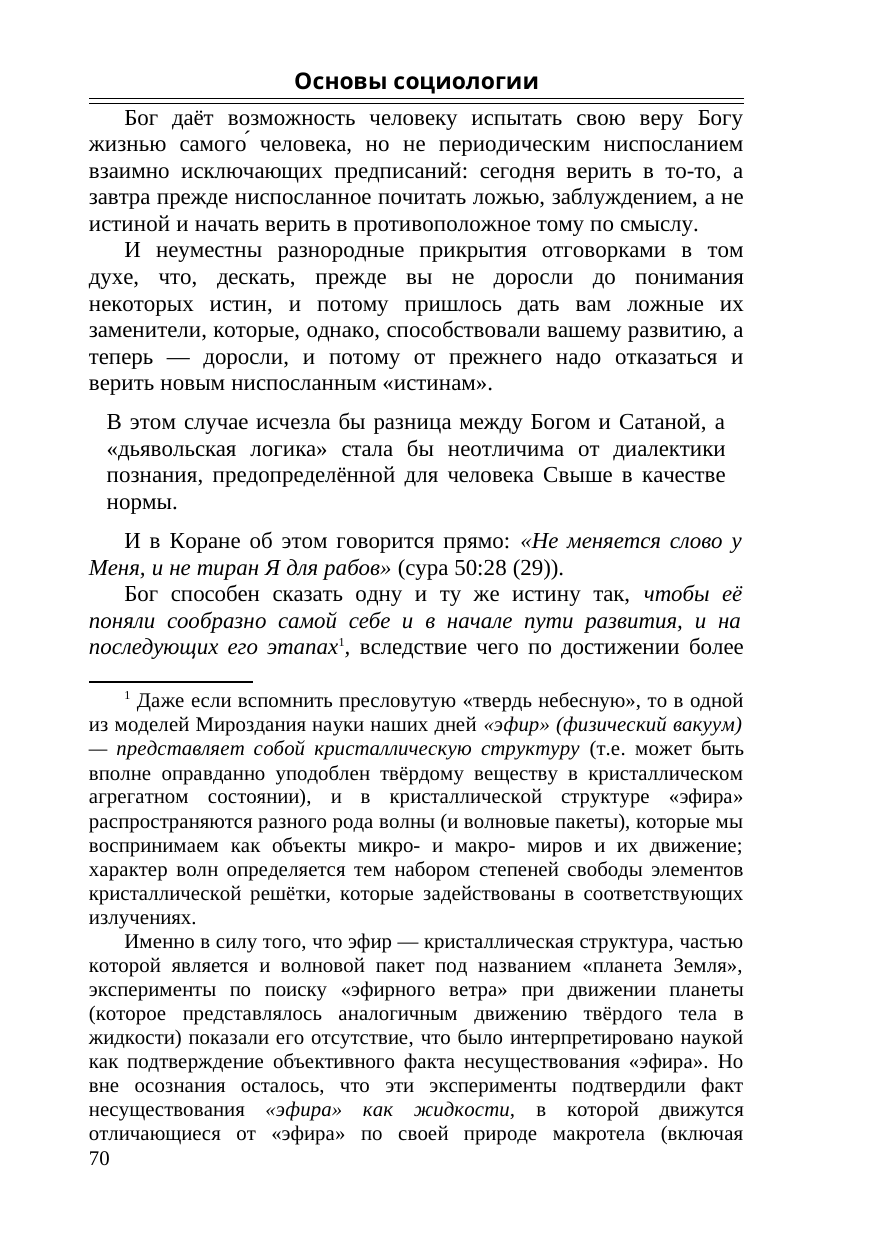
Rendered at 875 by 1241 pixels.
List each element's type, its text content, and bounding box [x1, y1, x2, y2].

text Даже если вспомнить пресловутую «твердь небесную», то в одной из моделей Мироздания науки наших дней «эфир» (физический вакуум) — представляет собой кристаллическую структуру (т.е. может быть вполне оправданно уподоблен твёрдому веществу в кристаллическом агрегатном состоянии), и в кристаллической структуре «эфира» распространяются разного рода волны (и волновые пакеты), которые мы воспринимаем как объекты микро- и макро- миров и их движение; характер волн определяется тем набором степеней свободы элементов кристаллической решётки, которые задействованы в соответствующих излучениях. [89, 688, 744, 929]
text Бог способен сказать одну и ту же истину так, чтобы её поняли сообразно самой себе и в начале пути развития, и на последующих его этапах, вследствие чего по достижении более [89, 580, 744, 660]
text И неуместны разнородные прикрытия отговорками в том духе, что, дескать, прежде вы не доросли до понимания некоторых истин, и потому пришлось дать вам ложные их заменители, которые, однако, способствовали вашему развитию, а теперь — доросли, и потому от прежнего надо отказаться и верить новым ниспосланным «истинам». [89, 236, 744, 396]
text Именно в силу того, что эфир — кристаллическая структура, частью которой является и волновой пакет под названием «планета Земля», эксперименты по поиску «эфирного ветра» при движении планеты (которое представлялось аналогичным движению твёрдого тела в жидкости) показали его отсутствие, что было интерпретировано наукой как подтверждение объективного факта несуществования «эфира». Но вне осознания осталось, что эти эксперименты подтвердили факт несуществования «эфира» как жидкости, в которой движутся отличающиеся от «эфира» по своей природе макротела (включая [89, 929, 744, 1145]
text В этом случае исчезла бы разница между Богом и Сатаной, а «дьявольская логика» стала бы неотличима от диалектики познания, предопределённой для человека Свыше в качестве нормы. [106, 408, 726, 514]
text Бог даёт возможность человеку испытать свою веру Богу жизнью самого́ человека, но не периодическим ниспосланием взаимно исключающих предписаний: сегодня верить в то-то, а завтра прежде ниспосланное почитать ложью, заблуждением, а не истиной и начать верить в противоположное тому по смыслу. [89, 104, 744, 236]
text И в Коране об этом говорится прямо: «Не меняется слово у Меня, и не тиран Я для рабов» (сура 50:28 (29)). [89, 527, 744, 580]
